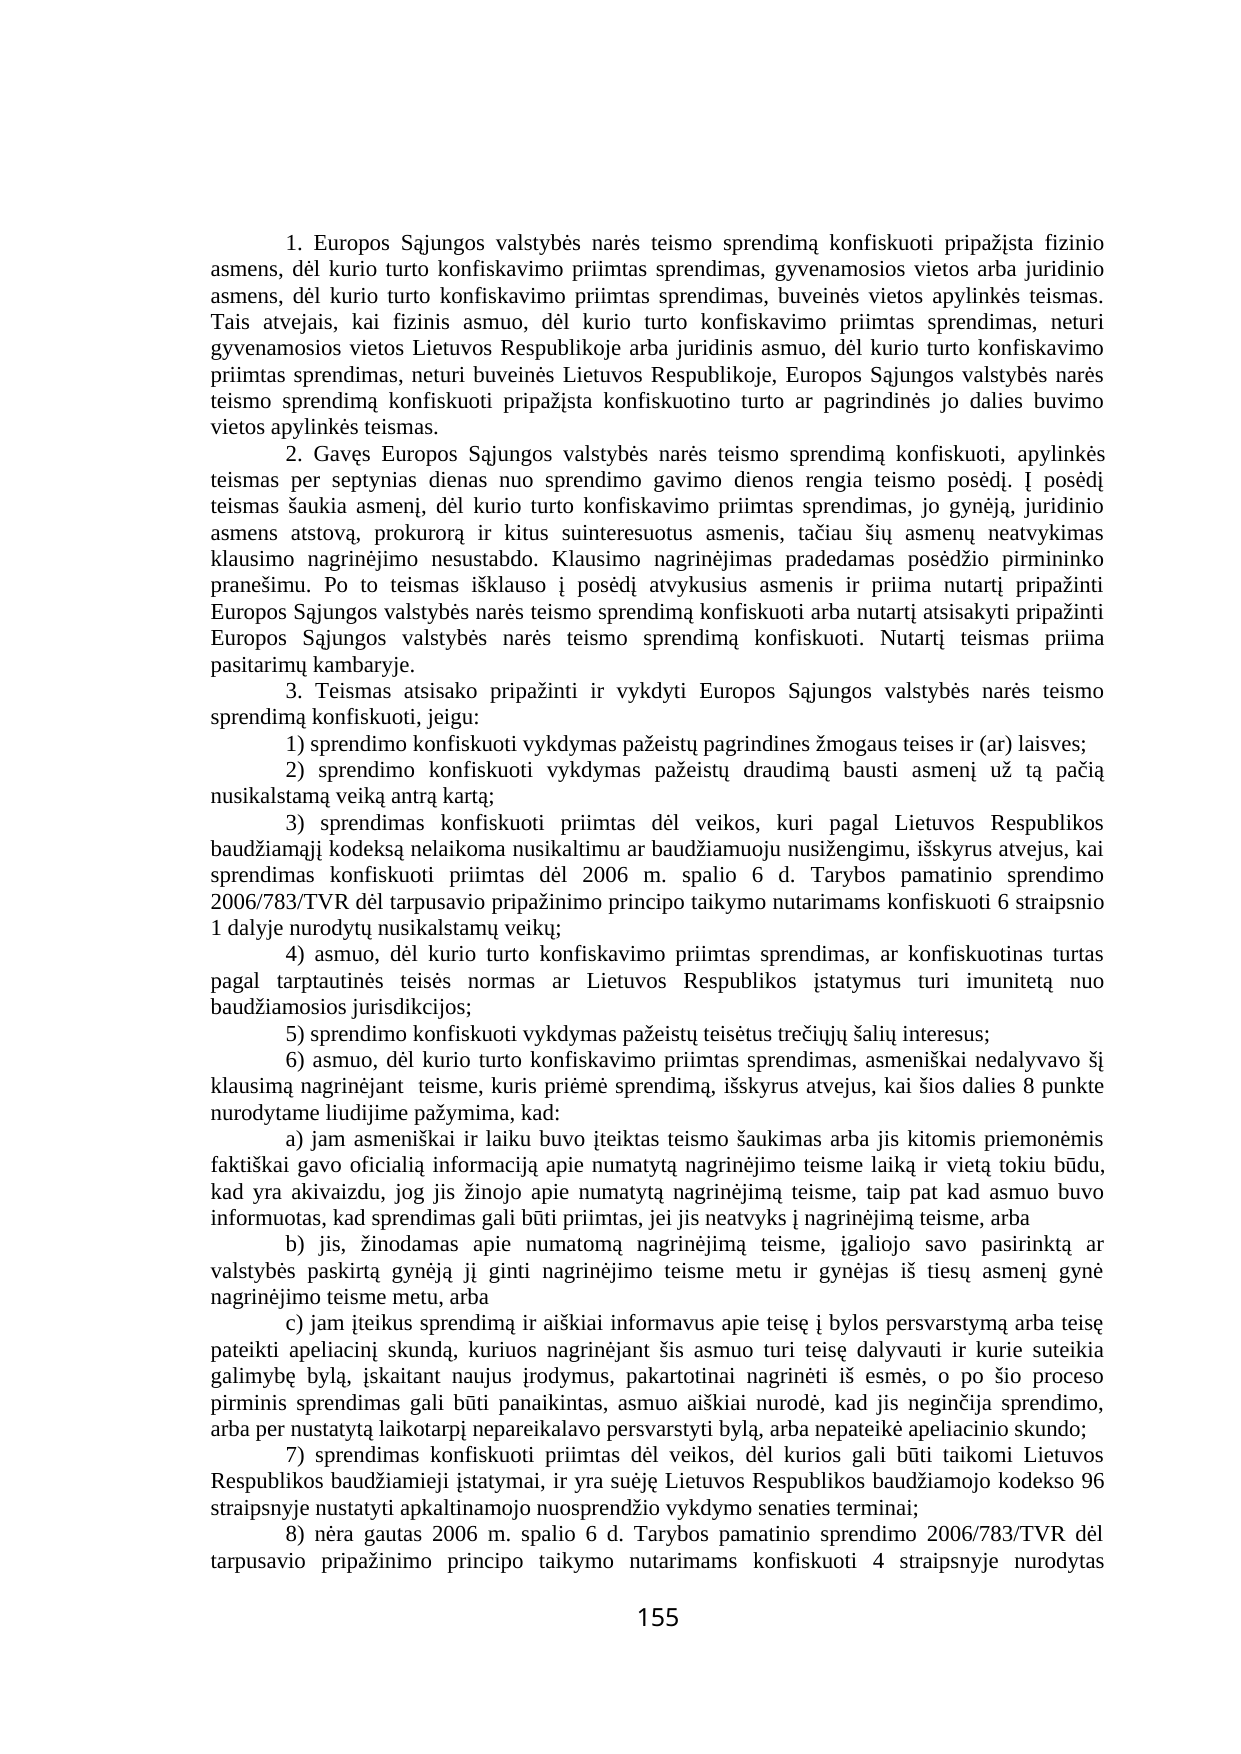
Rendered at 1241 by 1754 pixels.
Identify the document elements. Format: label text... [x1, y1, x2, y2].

text 6) asmuo, dėl kurio turto konfiskavimo priimtas sprendimas, asmeniškai nedalyvavo šį klausimą nagrinėjant teisme, kuris priėmė sprendimą, išskyrus atvejus, kai šios dalies 8 punkte nurodytame liudijime pažymima, kad: [210, 1046, 1105, 1125]
text c) jam įteikus sprendimą ir aiškiai informavus apie teisę į bylos persvarstymą arba teisę pateikti apeliacinį skundą, kuriuos nagrinėjant šis asmuo turi teisę dalyvauti ir kurie suteikia galimybę bylą, įskaitant naujus įrodymus, pakartotinai nagrinėti iš esmės, o po šio proceso pirminis sprendimas gali būti panaikintas, asmuo aiškiai nurodė, kad jis neginčija sprendimo, arba per nustatytą laikotarpį nepareikalavo persvarstyti bylą, arba nepateikė apeliacinio skundo; [210, 1309, 1105, 1441]
text 3. Teismas atsisako pripažinti ir vykdyti Europos Sąjungos valstybės narės teismo sprendimą konfiskuoti, jeigu: [210, 677, 1105, 730]
text 2. Gavęs Europos Sąjungos valstybės narės teismo sprendimą konfiskuoti, apylinkės teismas per septynias dienas nuo sprendimo gavimo dienos rengia teismo posėdį. Į posėdį teismas šaukia asmenį, dėl kurio turto konfiskavimo priimtas sprendimas, jo gynėją, juridinio asmens atstovą, prokurorą ir kitus suinteresuotus asmenis, tačiau šių asmenų neatvykimas klausimo nagrinėjimo nesustabdo. Klausimo nagrinėjimas pradedamas posėdžio pirmininko pranešimu. Po to teismas išklauso į posėdį atvykusius asmenis ir priima nutartį pripažinti Europos Sąjungos valstybės narės teismo sprendimą konfiskuoti arba nutartį atsisakyti pripažinti Europos Sąjungos valstybės narės teismo sprendimą konfiskuoti. Nutartį teismas priima pasitarimų kambaryje. [210, 440, 1105, 677]
text b) jis, žinodamas apie numatomą nagrinėjimą teisme, įgaliojo savo pasirinktą ar valstybės paskirtą gynėją jį ginti nagrinėjimo teisme metu ir gynėjas iš tiesų asmenį gynė nagrinėjimo teisme metu, arba [210, 1230, 1105, 1309]
text 5) sprendimo konfiskuoti vykdymas pažeistų teisėtus trečiųjų šalių interesus; [210, 1019, 1105, 1046]
text 4) asmuo, dėl kurio turto konfiskavimo priimtas sprendimas, ar konfiskuotinas turtas pagal tarptautinės teisės normas ar Lietuvos Respublikos įstatymus turi imunitetą nuo baudžiamosios jurisdikcijos; [210, 941, 1105, 1019]
text 7) sprendimas konfiskuoti priimtas dėl veikos, dėl kurios gali būti taikomi Lietuvos Respublikos baudžiamieji įstatymai, ir yra suėję Lietuvos Respublikos baudžiamojo kodekso 96 straipsnyje nustatyti apkaltinamojo nuosprendžio vykdymo senaties terminai; [210, 1441, 1105, 1520]
text 1) sprendimo konfiskuoti vykdymas pažeistų pagrindines žmogaus teises ir (ar) laisves; [210, 730, 1105, 756]
text 2) sprendimo konfiskuoti vykdymas pažeistų draudimą bausti asmenį už tą pačią nusikalstamą veiką antrą kartą; [210, 756, 1105, 809]
text 1. Europos Sąjungos valstybės narės teismo sprendimą konfiskuoti pripažįsta fizinio asmens, dėl kurio turto konfiskavimo priimtas sprendimas, gyvenamosios vietos arba juridinio asmens, dėl kurio turto konfiskavimo priimtas sprendimas, buveinės vietos apylinkės teismas. Tais atvejais, kai fizinis asmuo, dėl kurio turto konfiskavimo priimtas sprendimas, neturi gyvenamosios vietos Lietuvos Respublikoje arba juridinis asmuo, dėl kurio turto konfiskavimo priimtas sprendimas, neturi buveinės Lietuvos Respublikoje, Europos Sąjungos valstybės narės teismo sprendimą konfiskuoti pripažįsta konfiskuotino turto ar pagrindinės jo dalies buvimo vietos apylinkės teismas. [210, 229, 1105, 440]
text 8) nėra gautas 2006 m. spalio 6 d. Tarybos pamatinio sprendimo 2006/783/TVR dėl tarpusavio pripažinimo principo taikymo nutarimams konfiskuoti 4 straipsnyje nurodytas [210, 1520, 1105, 1573]
text 3) sprendimas konfiskuoti priimtas dėl veikos, kuri pagal Lietuvos Respublikos baudžiamąjį kodeksą nelaikoma nusikaltimu ar baudžiamuoju nusižengimu, išskyrus atvejus, kai sprendimas konfiskuoti priimtas dėl 2006 m. spalio 6 d. Tarybos pamatinio sprendimo 2006/783/TVR dėl tarpusavio pripažinimo principo taikymo nutarimams konfiskuoti 6 straipsnio 1 dalyje nurodytų nusikalstamų veikų; [210, 809, 1105, 941]
text a) jam asmeniškai ir laiku buvo įteiktas teismo šaukimas arba jis kitomis priemonėmis faktiškai gavo oficialią informaciją apie numatytą nagrinėjimo teisme laiką ir vietą tokiu būdu, kad yra akivaizdu, jog jis žinojo apie numatytą nagrinėjimą teisme, taip pat kad asmuo buvo informuotas, kad sprendimas gali būti priimtas, jei jis neatvyks į nagrinėjimą teisme, arba [210, 1125, 1105, 1230]
